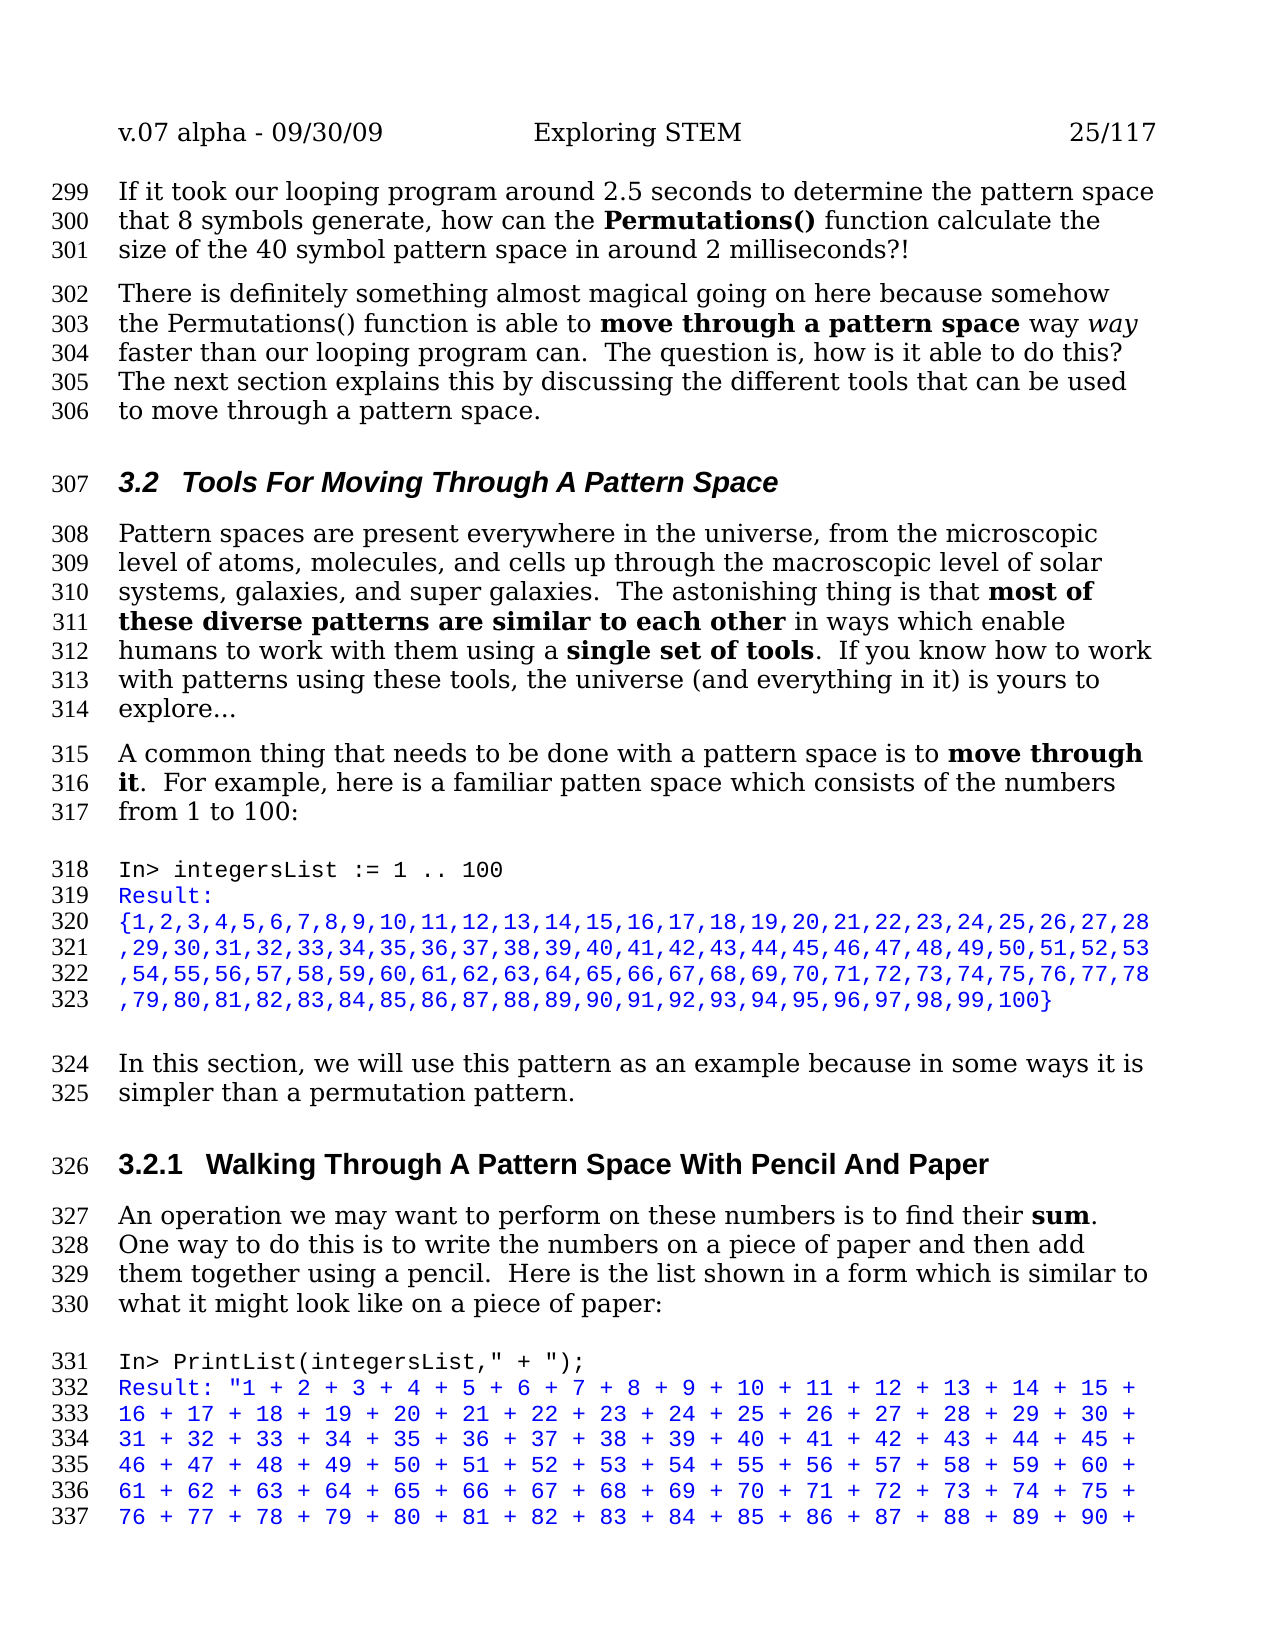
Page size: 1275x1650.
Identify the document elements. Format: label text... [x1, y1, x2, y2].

text An operation we may want to perform on these numbers is to find their sum. One way to do this is to write the numbers on a piece of paper and then add them together using a pencil. Here is the list shown in a form which is similar to what it might look like on a piece of paper: [118, 1201, 1157, 1318]
text Pattern spaces are present everywhere in the universe, from the microscopic level of atoms, molecules, and cells up through the macroscopic level of solar systems, galaxies, and super galaxies. The astonishing thing is that most of these diverse patterns are similar to each other in ways which enable humans to work with them using a single set of tools. If you know how to work with patterns using these tools, the universe (and everything in it) is yours to explore... [118, 519, 1157, 724]
text In this section, we will use this pattern as an example because in some ways it is simpler than a permutation pattern. [118, 1049, 1157, 1108]
text If it took our looping program around 2.5 seconds to determine the pattern space that 8 symbols generate, how can the Permutations() function calculate the size of the 40 symbol pattern space in around 2 milliseconds?! [118, 177, 1157, 264]
subtitle Tools For Moving Through A Pattern Space [118, 464, 1157, 498]
text In> PrintList(integersList," + "); [118, 1350, 1157, 1376]
subtitle Walking Through A Pattern Space With Pencil And Paper [118, 1147, 1157, 1180]
text In> integersList := 1 .. 100 [118, 859, 1157, 885]
text A common thing that needs to be done with a pattern space is to move through it. For example, here is a familiar patten space which consists of the numbers from 1 to 100: [118, 739, 1157, 827]
text Result: "1 + 2 + 3 + 4 + 5 + 6 + 7 + 8 + 9 + 10 + 11 + 12 + 13 + 14 + 15 + 16 + 17 + 18 + 19 + 20 + 21 + 22 + 23 + 24 + 25 + 26 + 27 + 28 + 29 + 30 + 31 + 32 + 33 + 34 + 35 + 36 + 37 + 38 + 39 + 40 + 41 + 42 + 43 + 44 + 45 + 46 + 47 + 48 + 49 + 50 + 51 + 52 + 53 + 54 + 55 + 56 + 57 + 58 + 59 + 60 + 61 + 62 + 63 + 64 + 65 + 66 + 67 + 68 + 69 + 70 + 71 + 72 + 73 + 74 + 75 + 76 + 77 + 78 + 79 + 80 + 81 + 82 + 83 + 84 + 85 + 86 + 87 + 88 + 89 + 90 + [118, 1376, 1157, 1532]
text Result: {1,2,3,4,5,6,7,8,9,10,11,12,13,14,15,16,17,18,19,20,21,22,23,24,25,26,27,28,29,30,31,32,33,34,35,36,37,38,39,40,41,42,43,44,45,46,47,48,49,50,51,52,53,54,55,56,57,58,59,60,61,62,63,64,65,66,67,68,69,70,71,72,73,74,75,76,77,78,79,80,81,82,83,84,85,86,87,88,89,90,91,92,93,94,95,96,97,98,99,100} [118, 885, 1157, 1014]
text There is definitely something almost magical going on here because somehow the Permutations() function is able to move through a pattern space way way faster than our looping program can. The question is, how is it able to do this? The next section explains this by discussing the different tools that can be used to move through a pattern space. [118, 279, 1157, 426]
